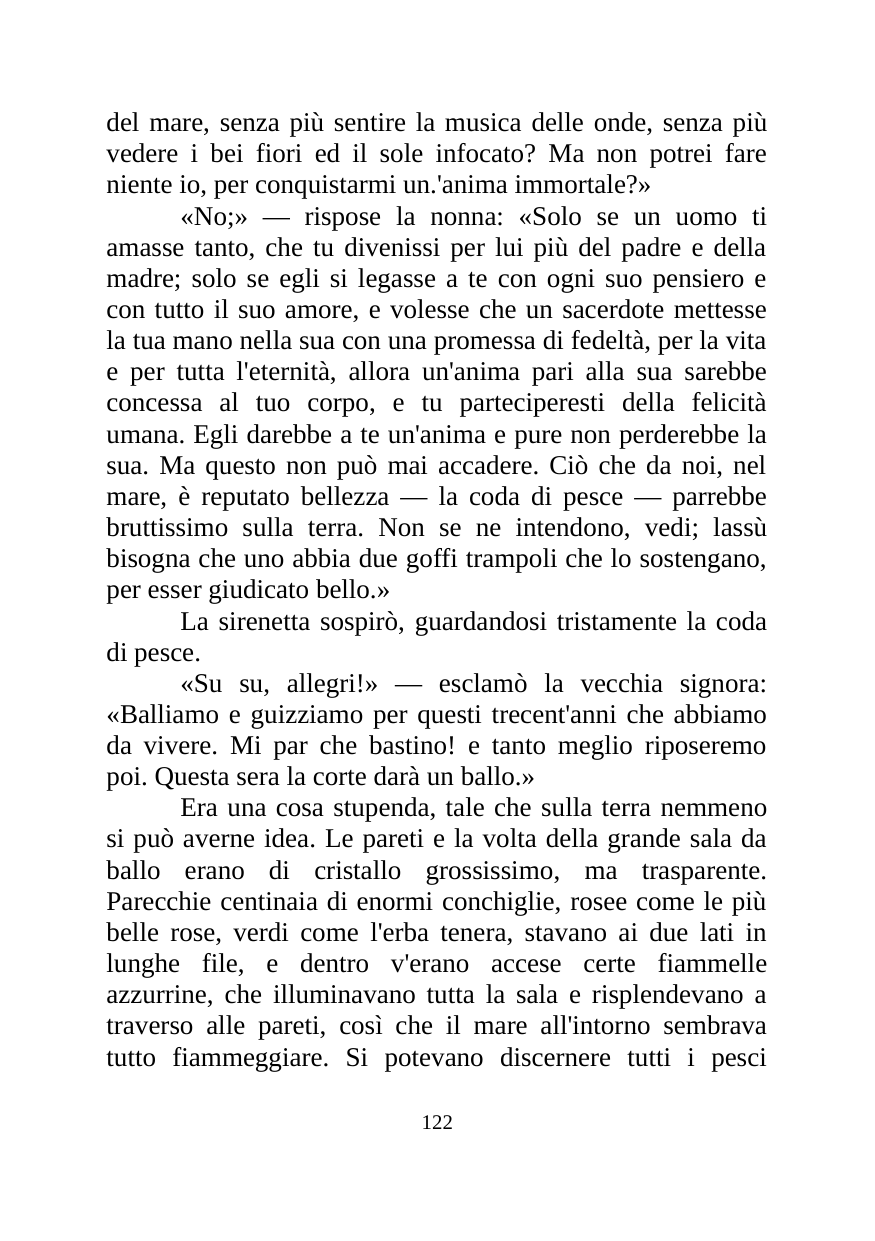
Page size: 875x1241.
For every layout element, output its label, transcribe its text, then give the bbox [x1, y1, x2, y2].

text La sirenetta sospirò, guardandosi tristamente la coda di pesce. [106, 604, 768, 667]
text Era una cosa stupenda, tale che sulla terra nemmeno si può averne idea. Le pareti e la volta della grande sala da ballo erano di cristallo grossissimo, ma trasparente. Parecchie centinaia di enormi conchiglie, rosee come le più belle rose, verdi come l'erba tenera, stavano ai due lati in lunghe file, e dentro v'erano accese certe fiammelle azzurrine, che illuminavano tutta la sala e risplendevano a traverso alle pareti, così che il mare all'intorno sembrava tutto fiammeggiare. Si potevano discernere tutti i pesci [106, 791, 768, 1072]
text «No;» — rispose la nonna: «Solo se un uomo ti amasse tanto, che tu divenissi per lui più del padre e della madre; solo se egli si legasse a te con ogni suo pensiero e con tutto il suo amore, e volesse che un sacerdote mettesse la tua mano nella sua con una promessa di fedeltà, per la vita e per tutta l'eternità, allora un'anima pari alla sua sarebbe concessa al tuo corpo, e tu parteciperesti della felicità umana. Egli darebbe a te un'anima e pure non perderebbe la sua. Ma questo non può mai accadere. Ciò che da noi, nel mare, è reputato bellezza — la coda di pesce — parrebbe bruttissimo sulla terra. Non se ne intendono, vedi; lassù bisogna che uno abbia due goffi trampoli che lo sostengano, per esser giudicato bello.» [106, 200, 768, 604]
text del mare, senza più sentire la musica delle onde, senza più vedere i bei fiori ed il sole infocato? Ma non potrei fare niente io, per conquistarmi un.'anima immortale?» [106, 106, 768, 200]
text «Su su, allegri!» — esclamò la vecchia signora: «Balliamo e guizziamo per questi trecent'anni che abbiamo da vivere. Mi par che bastino! e tanto meglio riposeremo poi. Questa sera la corte darà un ballo.» [106, 667, 768, 791]
